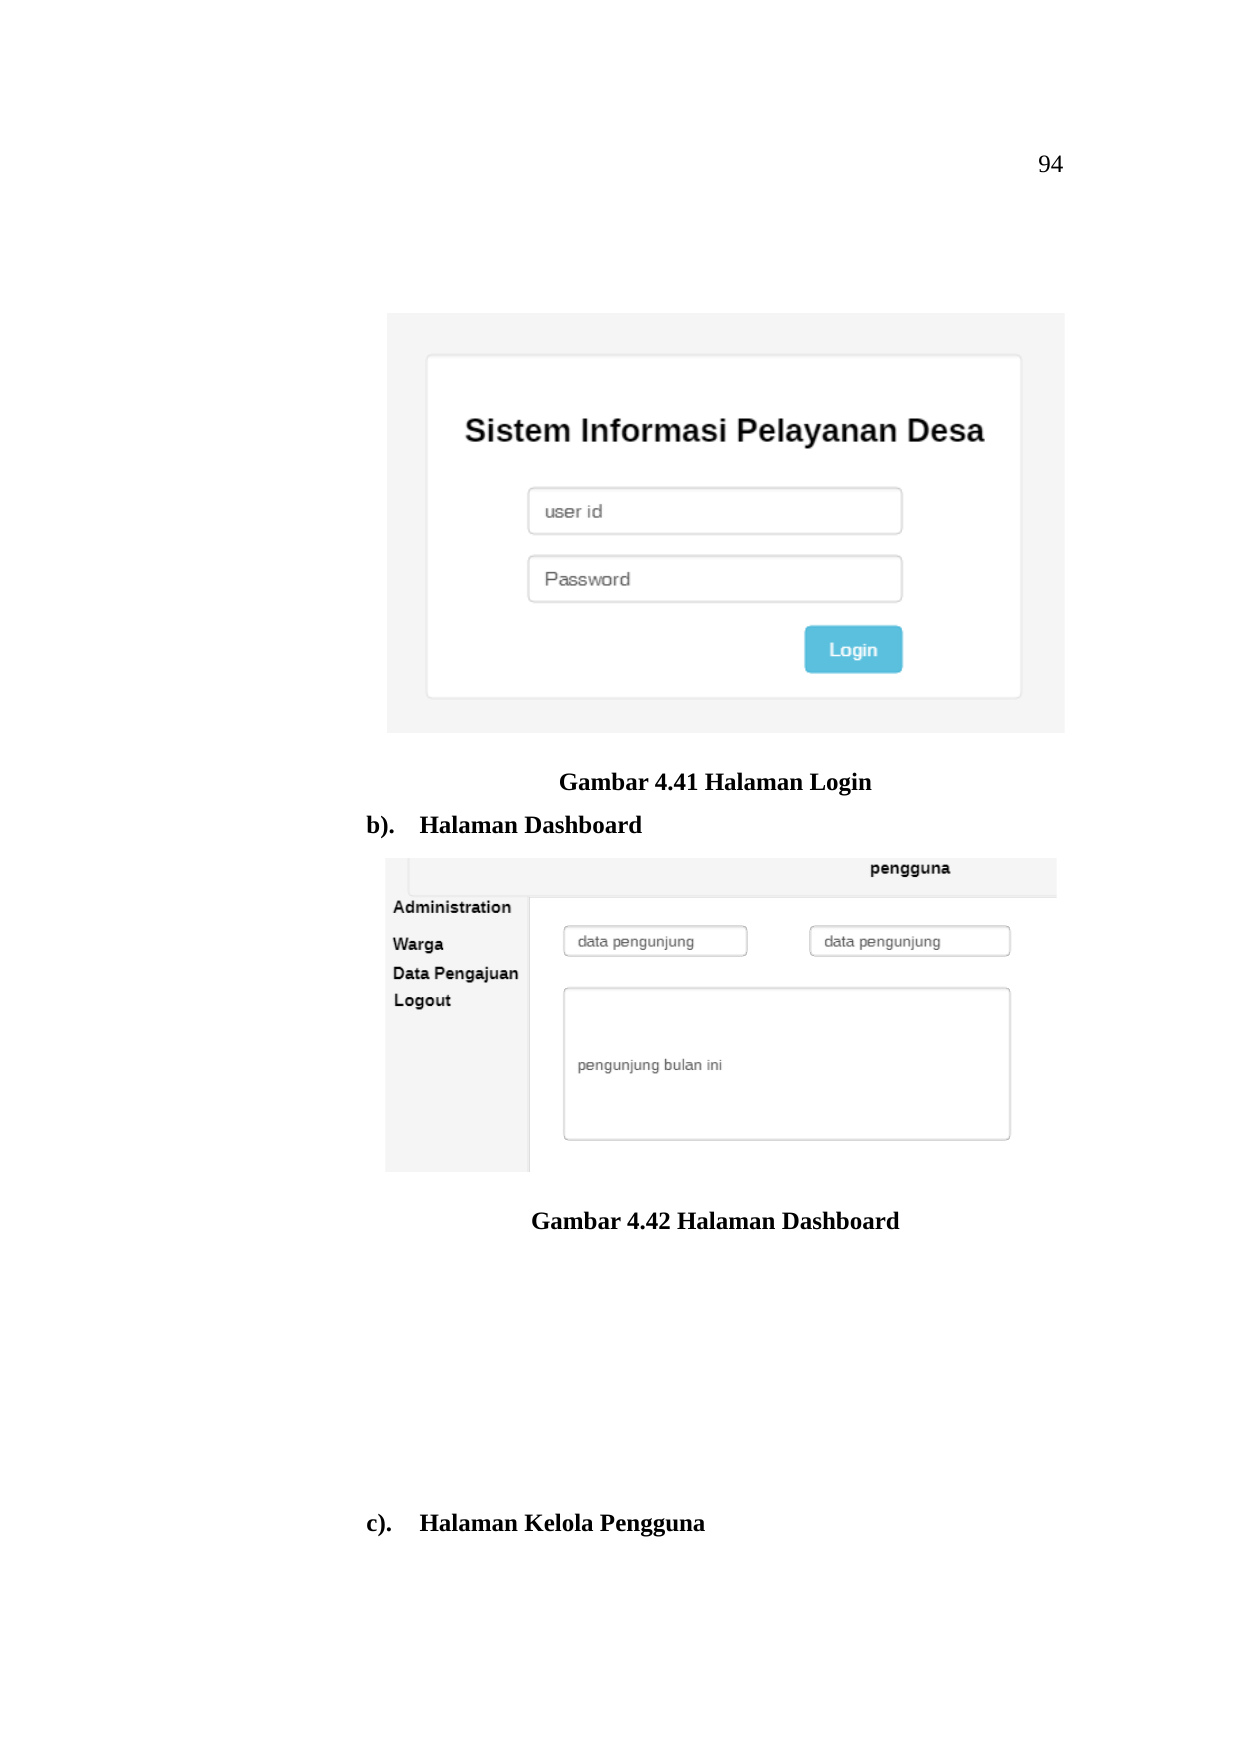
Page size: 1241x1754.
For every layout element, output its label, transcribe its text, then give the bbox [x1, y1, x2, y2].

list Halaman Kelola Pengguna [366, 1508, 1063, 1536]
table_header [374, 294, 1062, 767]
table_header [380, 853, 1062, 1206]
list Gambar 4.41 Halaman Login [326, 767, 1063, 795]
picture [387, 313, 1065, 733]
picture [385, 858, 1057, 1172]
list Gambar 4.42 Halaman Dashboard [326, 1206, 1063, 1234]
list Halaman Dashboard [366, 810, 1063, 838]
